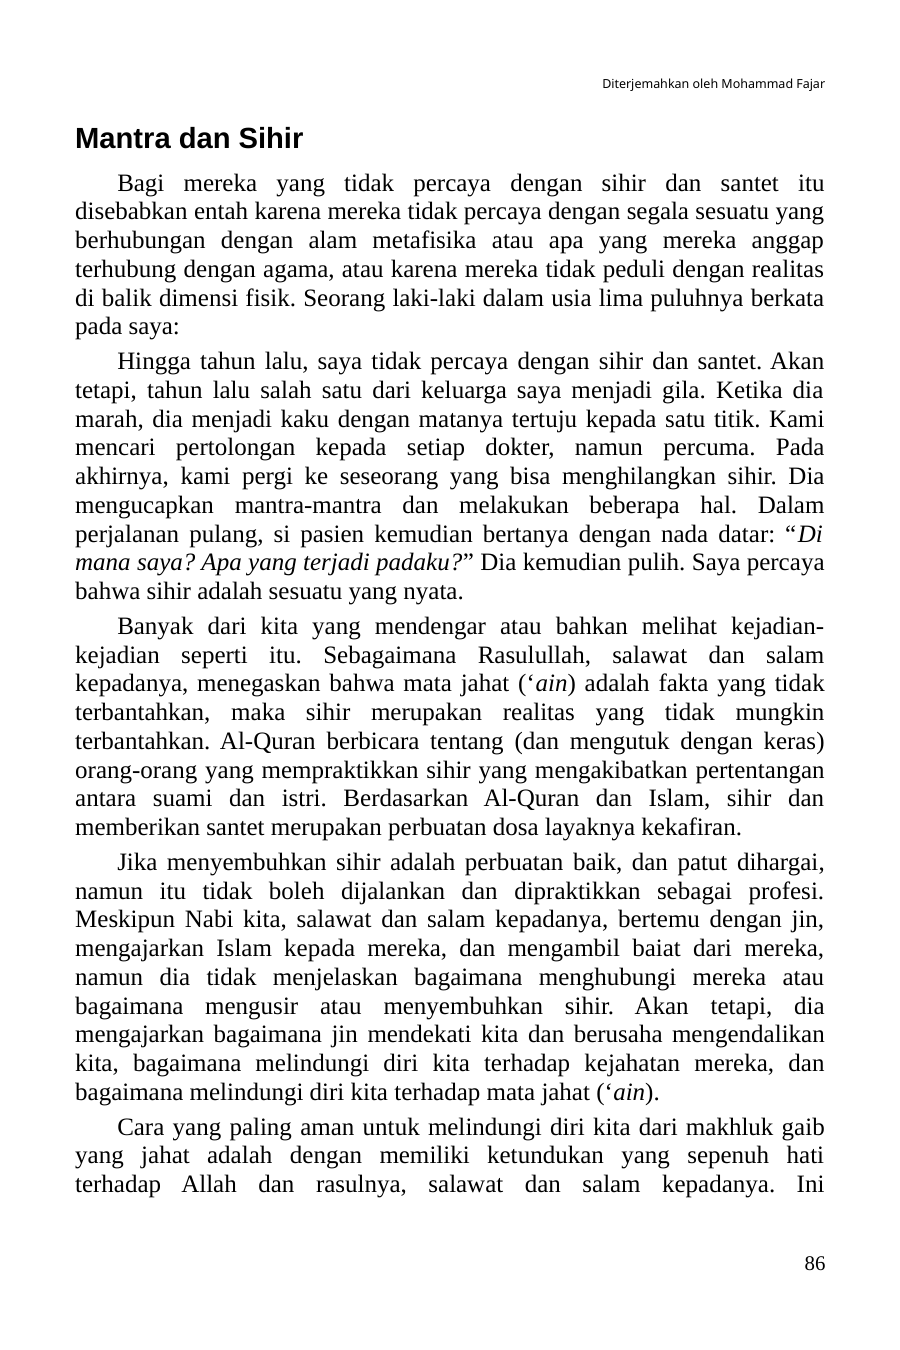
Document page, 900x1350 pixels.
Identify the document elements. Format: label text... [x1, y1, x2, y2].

text Bagi mereka yang tidak percaya dengan sihir dan santet itu disebabkan entah karena mereka tidak percaya dengan segala sesuatu yang berhubungan dengan alam metafisika atau apa yang mereka anggap terhubung dengan agama, atau karena mereka tidak peduli dengan realitas di balik dimensi fisik. Seorang laki-laki dalam usia lima puluhnya berkata pada saya: [75, 168, 825, 340]
text Hingga tahun lalu, saya tidak percaya dengan sihir dan santet. Akan tetapi, tahun lalu salah satu dari keluarga saya menjadi gila. Ketika dia marah, dia menjadi kaku dengan matanya tertuju kepada satu titik. Kami mencari pertolongan kepada setiap dokter, namun percuma. Pada akhirnya, kami pergi ke seseorang yang bisa menghilangkan sihir. Dia mengucapkan mantra-mantra dan melakukan beberapa hal. Dalam perjalanan pulang, si pasien kemudian bertanya dengan nada datar: “Di mana saya? Apa yang terjadi padaku?” Dia kemudian pulih. Saya percaya bahwa sihir adalah sesuatu yang nyata. [75, 346, 825, 605]
text Jika menyembuhkan sihir adalah perbuatan baik, dan patut dihargai, namun itu tidak boleh dijalankan dan dipraktikkan sebagai profesi. Meskipun Nabi kita, salawat dan salam kepadanya, bertemu dengan jin, mengajarkan Islam kepada mereka, dan mengambil baiat dari mereka, namun dia tidak menjelaskan bagaimana menghubungi mereka atau bagaimana mengusir atau menyembuhkan sihir. Akan tetapi, dia mengajarkan bagaimana jin mendekati kita dan berusaha mengendalikan kita, bagaimana melindungi diri kita terhadap kejahatan mereka, dan bagaimana melindungi diri kita terhadap mata jahat (‘ain). [75, 847, 825, 1106]
text Cara yang paling aman untuk melindungi diri kita dari makhluk gaib yang jahat adalah dengan memiliki ketundukan yang sepenuh hati terhadap Allah dan rasulnya, salawat dan salam kepadanya. Ini [75, 1112, 825, 1198]
text Banyak dari kita yang mendengar atau bahkan melihat kejadian-kejadian seperti itu. Sebagaimana Rasulullah, salawat dan salam kepadanya, menegaskan bahwa mata jahat (‘ain) adalah fakta yang tidak terbantahkan, maka sihir merupakan realitas yang tidak mungkin terbantahkan. Al-Quran berbicara tentang (dan mengutuk dengan keras) orang-orang yang mempraktikkan sihir yang mengakibatkan pertentangan antara suami dan istri. Berdasarkan Al-Quran dan Islam, sihir dan memberikan santet merupakan perbuatan dosa layaknya kekafiran. [75, 611, 825, 841]
subtitle Mantra dan Sihir [75, 122, 825, 155]
